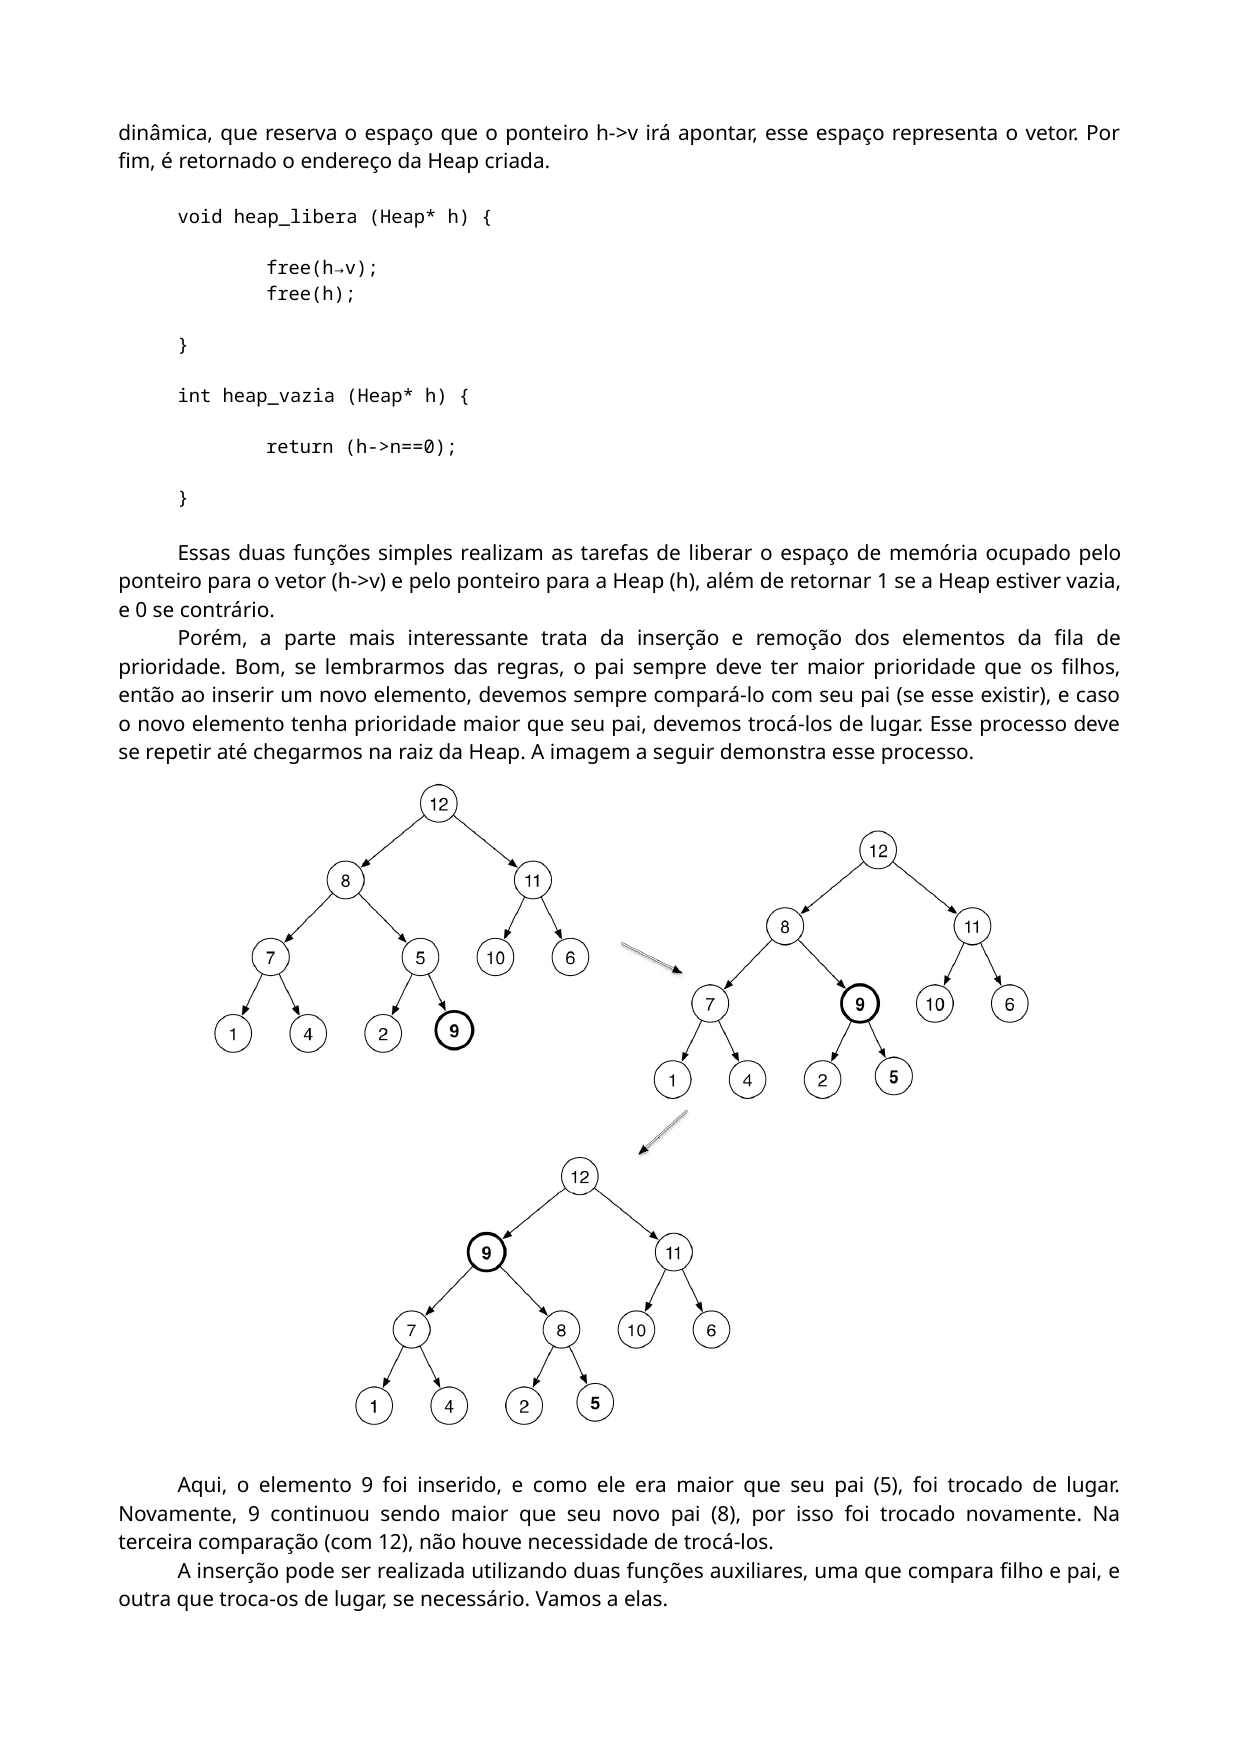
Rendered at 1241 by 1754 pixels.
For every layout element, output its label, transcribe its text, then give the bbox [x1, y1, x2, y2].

picture [200, 777, 1040, 1443]
text Porém, a parte mais interessante trata da inserção e remoção dos elementos da fila de prioridade. Bom, se lembrarmos das regras, o pai sempre deve ter maior prioridade que os filhos, então ao inserir um novo elemento, devemos sempre compará-lo com seu pai (se esse existir), e caso o novo elemento tenha prioridade maior que seu pai, devemos trocá-los de lugar. Esse processo deve se repetir até chegarmos na raiz da Heap. A imagem a seguir demonstra esse processo. [118, 623, 1122, 766]
text int heap_vazia (Heap* h) { [118, 382, 1122, 408]
text Aqui, o elemento 9 foi inserido, e como ele era maior que seu pai (5), foi trocado de lugar. Novamente, 9 continuou sendo maior que seu novo pai (8), por isso foi trocado novamente. Na terceira comparação (com 12), não houve necessidade de trocá-los. [118, 1471, 1122, 1556]
text dinâmica, que reserva o espaço que o ponteiro h->v irá apontar, esse espaço representa o vetor. Por fim, é retornado o endereço da Heap criada. [118, 118, 1122, 175]
text free(h→v); [266, 254, 1122, 280]
text A inserção pode ser realizada utilizando duas funções auxiliares, uma que compara filho e pai, e outra que troca-os de lugar, se necessário. Vamos a elas. [118, 1556, 1122, 1613]
text return (h->n==0); [266, 433, 1122, 459]
text } [118, 331, 1122, 357]
text Essas duas funções simples realizam as tarefas de liberar o espaço de memória ocupado pelo ponteiro para o vetor (h->v) e pelo ponteiro para a Heap (h), além de retornar 1 se a Heap estiver vazia, e 0 se contrário. [118, 538, 1122, 623]
text void heap_libera (Heap* h) { [118, 203, 1122, 229]
text } [118, 484, 1122, 510]
text free(h); [266, 280, 1122, 306]
